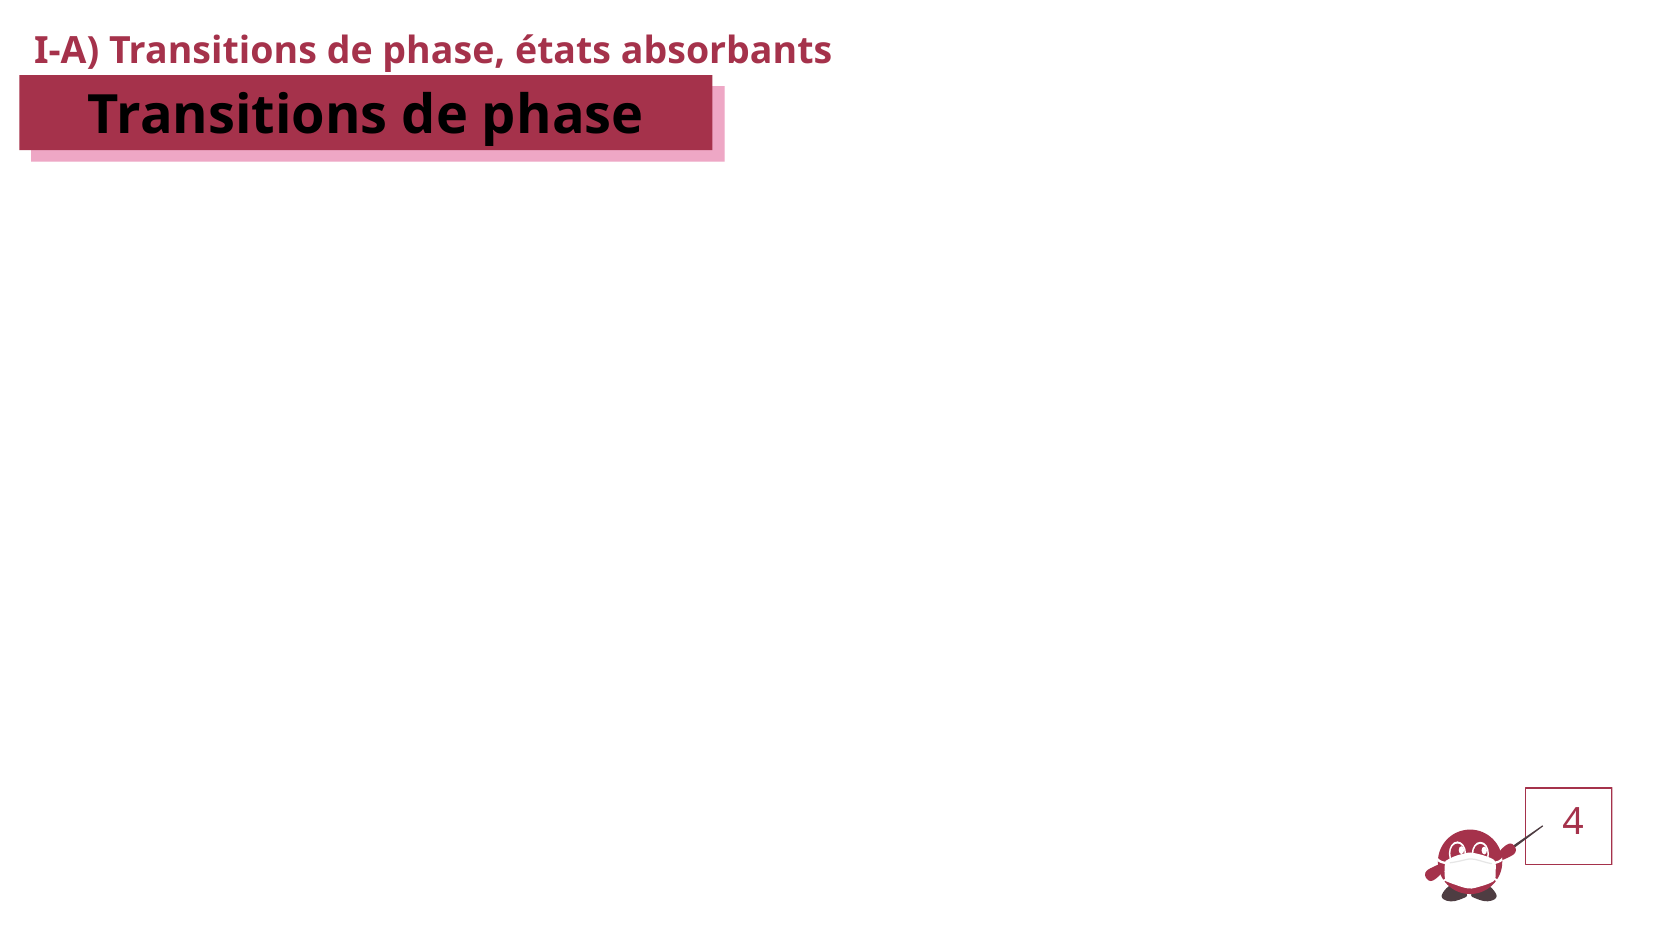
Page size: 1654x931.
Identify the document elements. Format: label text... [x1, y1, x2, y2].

text_box [1537, 787, 1609, 863]
text_box Transitions de phase [19, 76, 713, 151]
text_box I-A) Transitions de phase, états absorbants [19, 16, 776, 76]
picture [1425, 787, 1613, 902]
